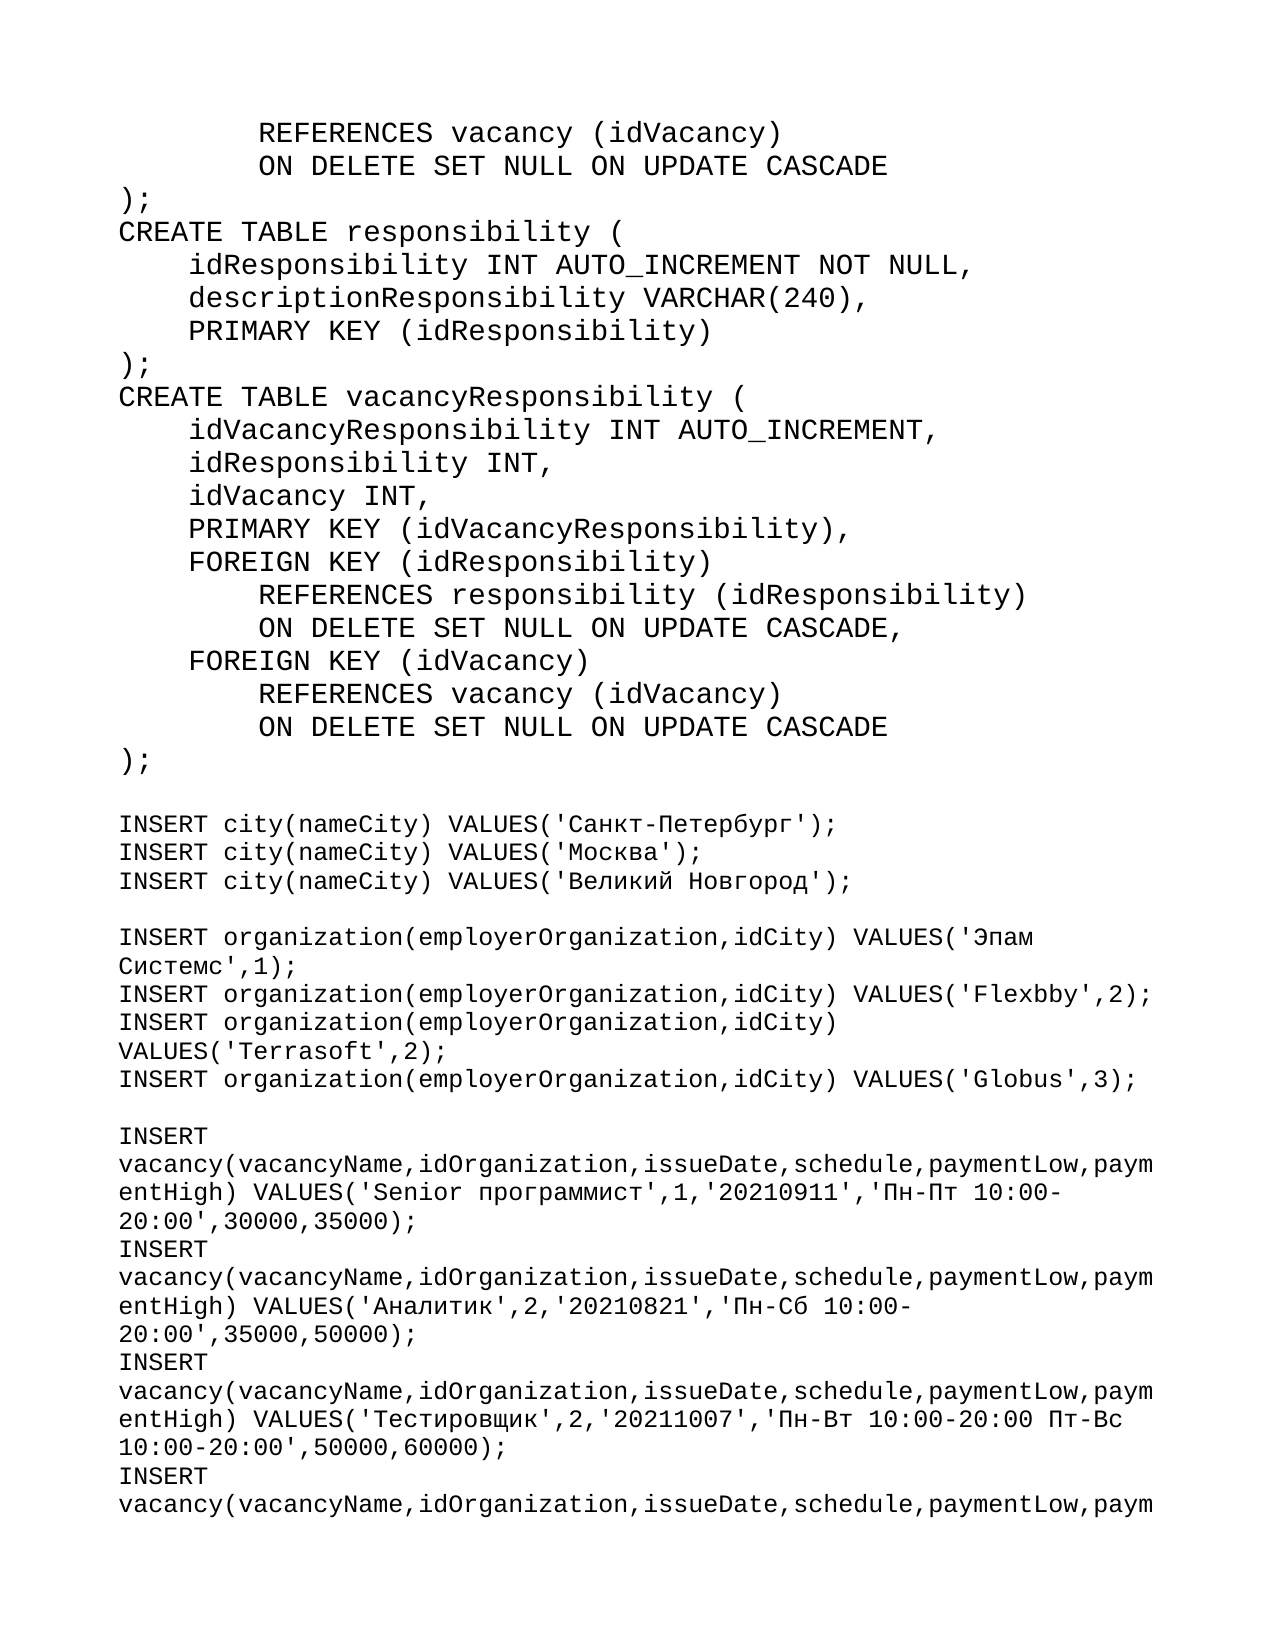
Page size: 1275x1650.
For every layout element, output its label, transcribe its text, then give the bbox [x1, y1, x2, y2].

text REFERENCES vacancy (idVacancy) ON DELETE SET NULL ON UPDATE CASCADE ); CREATE TABLE responsibility ( idResponsibility INT AUTO_INCREMENT NOT NULL, descriptionResponsibility VARCHAR(240), PRIMARY KEY (idResponsibility) ); CREATE TABLE vacancyResponsibility ( idVacancyResponsibility INT AUTO_INCREMENT, idResponsibility INT, idVacancy INT, PRIMARY KEY (idVacancyResponsibility), FOREIGN KEY (idResponsibility) REFERENCES responsibility (idResponsibility) ON DELETE SET NULL ON UPDATE CASCADE, FOREIGN KEY (idVacancy) REFERENCES vacancy (idVacancy) ON DELETE SET NULL ON UPDATE CASCADE ); [118, 118, 1157, 778]
text INSERT city(nameCity) VALUES('Санкт-Петербург'); INSERT city(nameCity) VALUES('Москва'); INSERT city(nameCity) VALUES('Великий Новгород'); INSERT organization(employerOrganization,idCity) VALUES('Эпам Системс',1); INSERT organization(employerOrganization,idCity) VALUES('Flexbby',2); INSERT organization(employerOrganization,idCity) VALUES('Terrasoft',2); INSERT organization(employerOrganization,idCity) VALUES('Globus',3); INSERT vacancy(vacancyName,idOrganization,issueDate,schedule,paymentLow,paymentHigh) VALUES('Senior программист',1,'20210911','Пн-Пт 10:00-20:00',30000,35000); INSERT vacancy(vacancyName,idOrganization,issueDate,schedule,paymentLow,paymentHigh) VALUES('Аналитик',2,'20210821','Пн-Сб 10:00-20:00',35000,50000); INSERT vacancy(vacancyName,idOrganization,issueDate,schedule,paymentLow,paymentHigh) VALUES('Тестировщик',2,'20211007','Пн-Вт 10:00-20:00 Пт-Вс 10:00-20:00',50000,60000); INSERT vacancy(vacancyName,idOrganization,issueDate,schedule,paymentLow,paym [118, 812, 1157, 1520]
